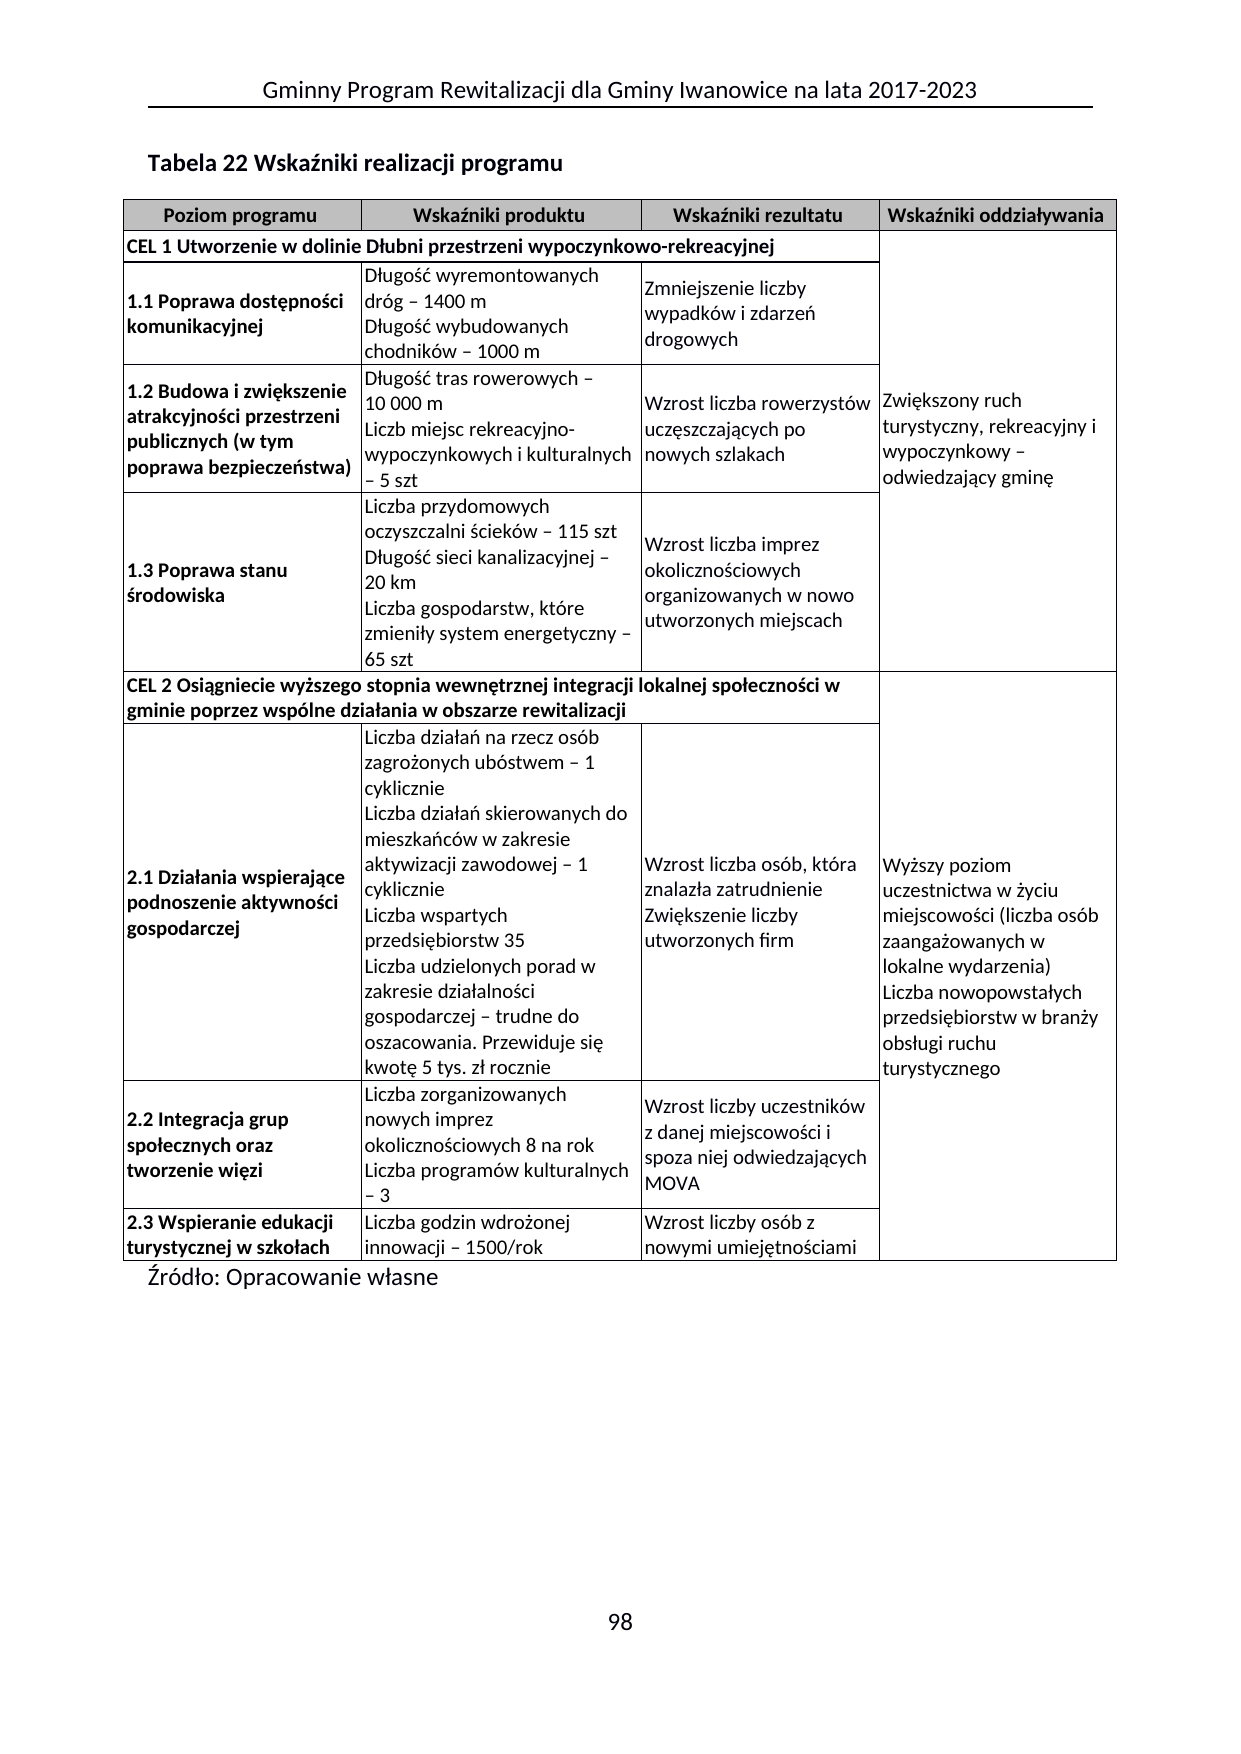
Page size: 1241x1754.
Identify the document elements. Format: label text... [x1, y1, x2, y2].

table_cell Liczba przydomowych oczyszczalni ścieków – 115 szt Długość sieci kanalizacyjnej – 20 km Liczba gospodarstw, które zmieniły system energetyczny – 65 szt [362, 493, 641, 671]
table_cell Liczba działań na rzecz osób zagrożonych ubóstwem – 1 cyklicznie Liczba działań skierowanych do mieszkańców w zakresie aktywizacji zawodowej – 1 cyklicznie Liczba wspartych przedsiębiorstw 35 Liczba udzielonych porad w zakresie działalności gospodarczej – trudne do oszacowania. Przewiduje się kwotę 5 tys. zł rocznie [362, 724, 641, 1080]
table_cell 1.3 Poprawa stanu środowiska [124, 493, 361, 671]
table_header Wskaźniki rezultatu [642, 200, 879, 230]
table_cell Zwiększony ruch turystyczny, rekreacyjny i wypoczynkowy – odwiedzający gminę [880, 231, 1116, 671]
table_cell Liczba godzin wdrożonej innowacji – 1500/rok [362, 1209, 641, 1260]
text Tabela 22 Wskaźniki realizacji programu [148, 148, 1093, 178]
table_cell 2.2 Integracja grup społecznych oraz tworzenie więzi [124, 1081, 361, 1208]
table_cell Wyższy poziom uczestnictwa w życiu miejscowości (liczba osób zaangażowanych w lokalne wydarzenia) Liczba nowopowstałych przedsiębiorstw w branży obsługi ruchu turystycznego [880, 672, 1116, 1260]
table_cell Wzrost liczba rowerzystów uczęszczających po nowych szlakach [642, 365, 879, 492]
table_cell Zmniejszenie liczby wypadków i zdarzeń drogowych [642, 263, 879, 364]
table_cell 1.1 Poprawa dostępności komunikacyjnej [124, 263, 361, 364]
table_cell 2.3 Wspieranie edukacji turystycznej w szkołach [124, 1209, 361, 1260]
table_cell CEL 2 Osiągniecie wyższego stopnia wewnętrznej integracji lokalnej społeczności w gminie poprzez wspólne działania w obszarze rewitalizacji [124, 672, 879, 723]
table_cell CEL 1 Utworzenie w dolinie Dłubni przestrzeni wypoczynkowo-rekreacyjnej [124, 231, 879, 261]
table_header Wskaźniki oddziaływania [880, 200, 1116, 230]
table_cell Długość tras rowerowych – 10 000 m Liczb miejsc rekreacyjno-wypoczynkowych i kulturalnych – 5 szt [362, 365, 641, 492]
table_cell 1.2 Budowa i zwiększenie atrakcyjności przestrzeni publicznych (w tym poprawa bezpieczeństwa) [124, 365, 361, 492]
table_cell Wzrost liczby uczestników z danej miejscowości i spoza niej odwiedzających MOVA [642, 1081, 879, 1208]
text Źródło: Opracowanie własne [148, 1261, 1093, 1292]
table_cell Liczba zorganizowanych nowych imprez okolicznościowych 8 na rok Liczba programów kulturalnych – 3 [362, 1081, 641, 1208]
table_cell 2.1 Działania wspierające podnoszenie aktywności gospodarczej [124, 724, 361, 1080]
table_cell Wzrost liczba imprez okolicznościowych organizowanych w nowo utworzonych miejscach [642, 493, 879, 671]
table_cell Wzrost liczba osób, która znalazła zatrudnienie Zwiększenie liczby utworzonych firm [642, 724, 879, 1080]
table_header Poziom programu [124, 200, 361, 230]
table_cell Wzrost liczby osób z nowymi umiejętnościami [642, 1209, 879, 1260]
table_cell Długość wyremontowanych dróg – 1400 m Długość wybudowanych chodników – 1000 m [362, 263, 641, 364]
table_header Wskaźniki produktu [362, 200, 641, 230]
